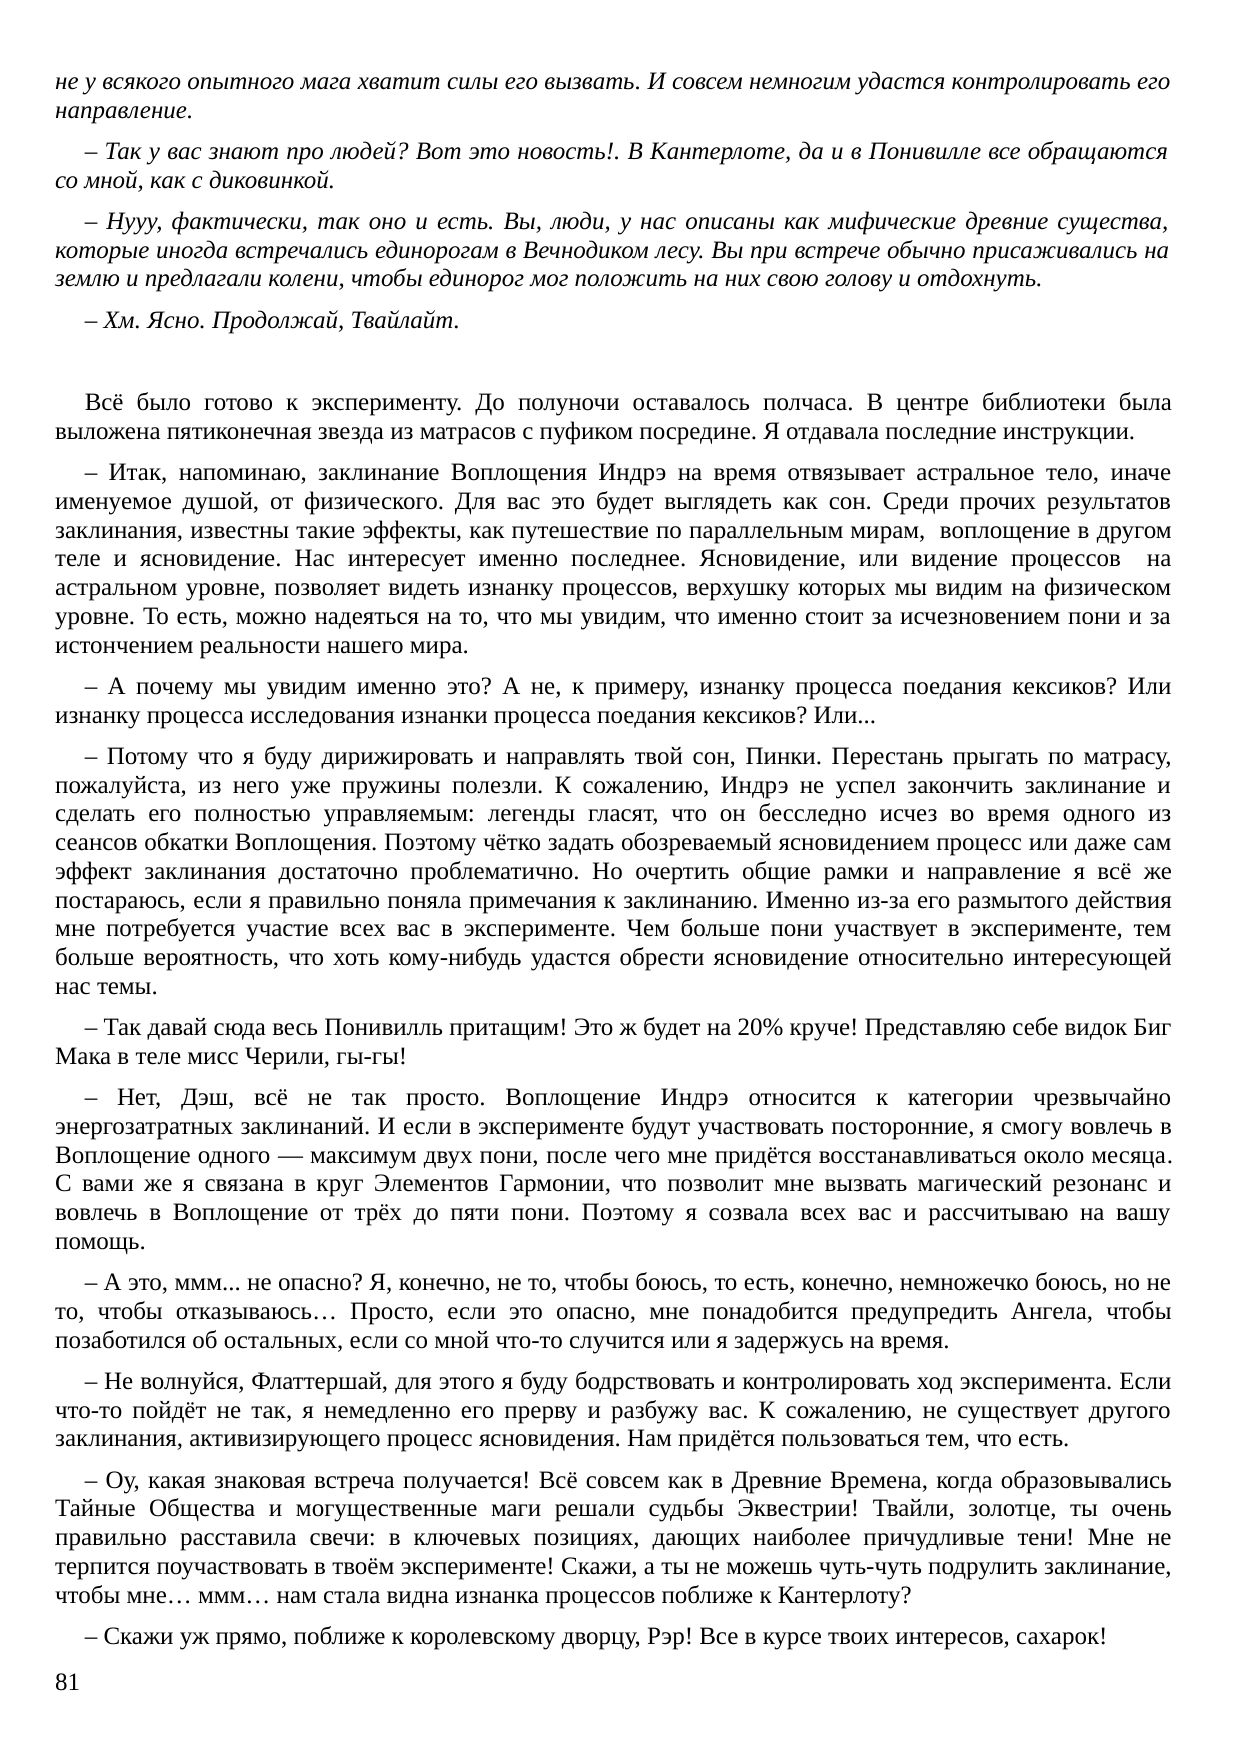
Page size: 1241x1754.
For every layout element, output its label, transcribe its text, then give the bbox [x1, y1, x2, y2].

text – Нууу, фактически, так оно и есть. Вы, люди, у нас описаны как мифические древние существа, которые иногда встречались единорогам в Вечнодиком лесу. Вы при встрече обычно присаживались на землю и предлагали колени, чтобы единорог мог положить на них свою голову и отдохнуть. [55, 206, 1173, 292]
text – Так давай сюда весь Понивилль притащим! Это ж будет на 20% круче! Представляю себе видок Биг Мака в теле мисс Черили, гы-гы! [55, 1012, 1173, 1070]
text не у всякого опытного мага хватит силы его вызвать. И совсем немногим удастся контролировать его направление. [55, 66, 1173, 123]
text – Нет, Дэш, всё не так просто. Воплощение Индрэ относится к категории чрезвычайно энергозатратных заклинаний. И если в эксперименте будут участвовать посторонние, я смогу вовлечь в Воплощение одного — максимум двух пони, после чего мне придётся восстанавливаться около месяца. С вами же я связана в круг Элементов Гармонии, что позволит мне вызвать магический резонанс и вовлечь в Воплощение от трёх до пяти пони. Поэтому я созвала всех вас и рассчитываю на вашу помощь. [55, 1082, 1173, 1255]
text – А это, ммм... не опасно? Я, конечно, не то, чтобы боюсь, то есть, конечно, немножечко боюсь, но не то, чтобы отказываюсь… Просто, если это опасно, мне понадобится предупредить Ангела, чтобы позаботился об остальных, если со мной что-то случится или я задержусь на время. [55, 1267, 1173, 1353]
text – Потому что я буду дирижировать и направлять твой сон, Пинки. Перестань прыгать по матрасу, пожалуйста, из него уже пружины полезли. К сожалению, Индрэ не успел закончить заклинание и сделать его полностью управляемым: легенды гласят, что он бесследно исчез во время одного из сеансов обкатки Воплощения. Поэтому чётко задать обозреваемый ясновидением процесс или даже сам эффект заклинания достаточно проблематично. Но очертить общие рамки и направление я всё же постараюсь, если я правильно поняла примечания к заклинанию. Именно из-за его размытого действия мне потребуется участие всех вас в эксперименте. Чем больше пони участвует в эксперименте, тем больше вероятность, что хоть кому-нибудь удастся обрести ясновидение относительно интересующей нас темы. [55, 741, 1173, 1000]
text – Не волнуйся, Флаттершай, для этого я буду бодрствовать и контролировать ход эксперимента. Если что-то пойдёт не так, я немедленно его прерву и разбужу вас. К сожалению, не существует другого заклинания, активизирующего процесс ясновидения. Нам придётся пользоваться тем, что есть. [55, 1366, 1173, 1452]
text – Итак, напоминаю, заклинание Воплощения Индрэ на время отвязывает астральное тело, иначе именуемое душой, от физического. Для вас это будет выглядеть как сон. Среди прочих результатов заклинания, известны такие эффекты, как путешествие по параллельным мирам, воплощение в другом теле и ясновидение. Нас интересует именно последнее. Ясновидение, или видение процессов на астральном уровне, позволяет видеть изнанку процессов, верхушку которых мы видим на физическом уровне. То есть, можно надеяться на то, что мы увидим, что именно стоит за исчезновением пони и за истончением реальности нашего мира. [55, 457, 1173, 658]
text – Хм. Ясно. Продолжай, Твайлайт. [55, 305, 1173, 333]
text – А почему мы увидим именно это? А не, к примеру, изнанку процесса поедания кексиков? Или изнанку процесса исследования изнанки процесса поедания кексиков? Или... [55, 671, 1173, 728]
text Всё было готово к эксперименту. До полуночи оставалось полчаса. В центре библиотеки была выложена пятиконечная звезда из матрасов с пуфиком посредине. Я отдавала последние инструкции. [55, 387, 1173, 445]
text – Оу, какая знаковая встреча получается! Всё совсем как в Древние Времена, когда образовывались Тайные Общества и могущественные маги решали судьбы Эквестрии! Твайли, золотце, ты очень правильно расставила свечи: в ключевых позициях, дающих наиболее причудливые тени! Мне не терпится поучаствовать в твоём эксперименте! Скажи, а ты не можешь чуть-чуть подрулить заклинание, чтобы мне… ммм… нам стала видна изнанка процессов поближе к Кантерлоту? [55, 1465, 1173, 1608]
text – Так у вас знают про людей? Вот это новость!. В Кантерлоте, да и в Понивилле все обращаются со мной, как с диковинкой. [55, 136, 1173, 193]
text – Скажи уж прямо, поближе к королевскому дворцу, Рэр! Все в курсе твоих интересов, сахарок! [55, 1621, 1173, 1650]
